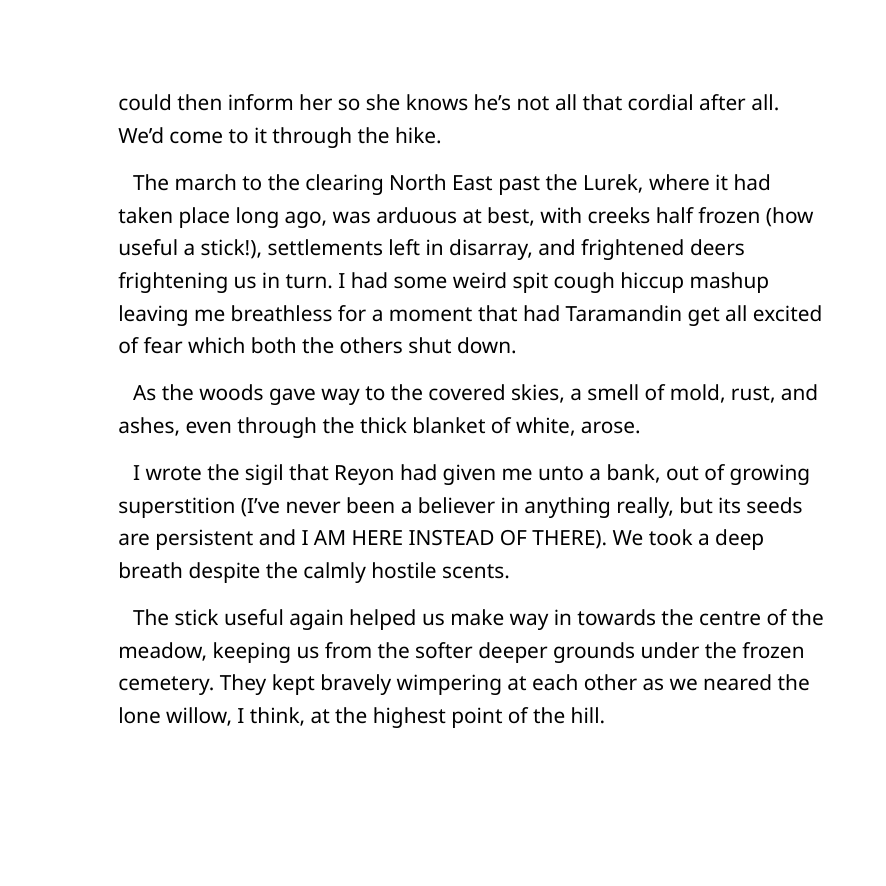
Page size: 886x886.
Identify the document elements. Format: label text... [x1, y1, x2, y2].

text could then inform her so she knows he’s not all that cordial after all. We’d come to it through the hike. [118, 88, 827, 149]
text I wrote the sigil that Reyon had given me unto a bank, out of growing superstition (I’ve never been a believer in anything really, but its seeds are persistent and I AM HERE INSTEAD OF THERE). We took a deep breath despite the calmly hostile scents. [118, 458, 827, 584]
text The march to the clearing North East past the Lurek, where it had taken place long ago, was arduous at best, with creeks half frozen (how useful a stick!), settlements left in disarray, and frightened deers frightening us in turn. I had some weird spit cough hiccup mashup leaving me breathless for a moment that had Taramandin get all excited of fear which both the others shut down. [118, 168, 827, 360]
text The stick useful again helped us make way in towards the centre of the meadow, keeping us from the softer deeper grounds under the frozen cemetery. They kept bravely wimpering at each other as we neared the lone willow, I think, at the highest point of the hill. [118, 603, 827, 729]
text As the woods gave way to the covered skies, a smell of mold, rust, and ashes, even through the thick blanket of white, arose. [118, 378, 827, 439]
